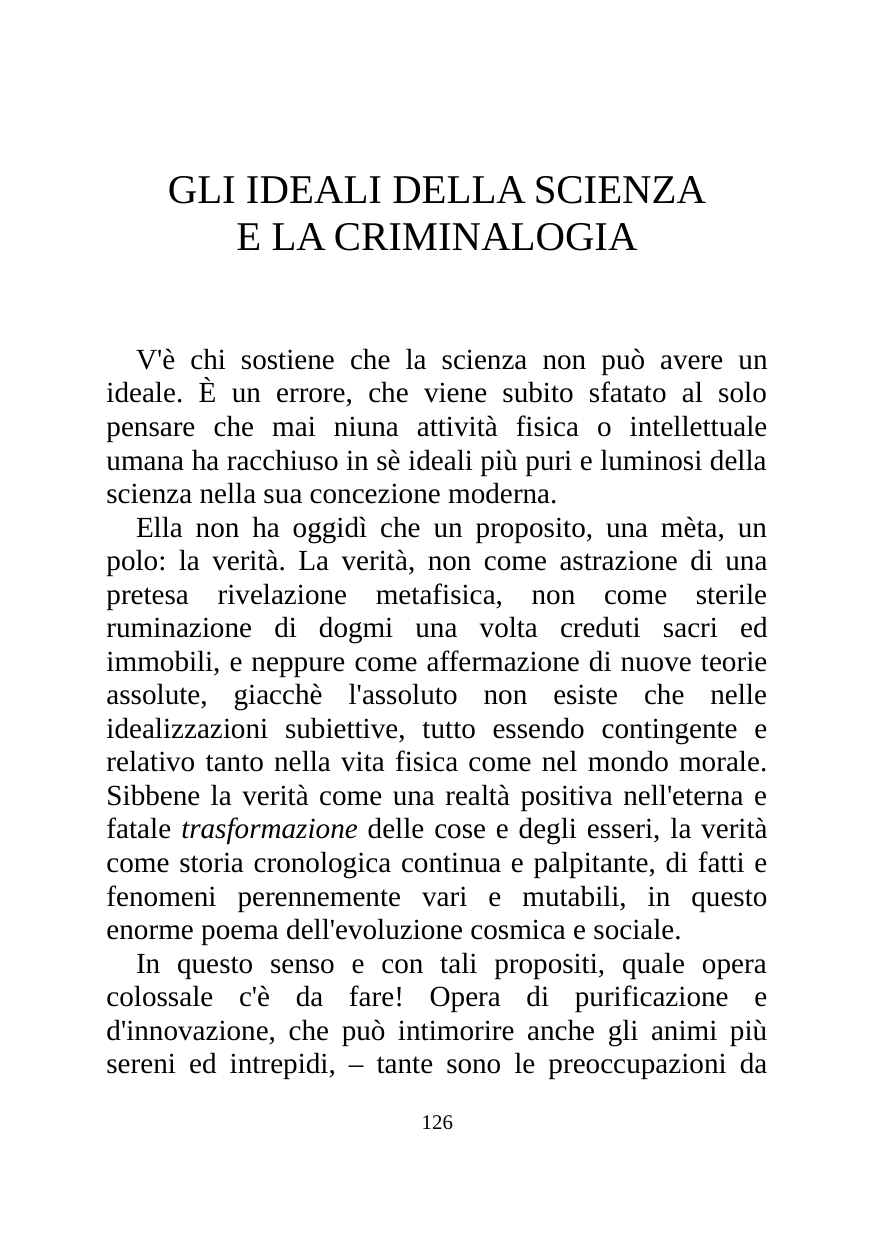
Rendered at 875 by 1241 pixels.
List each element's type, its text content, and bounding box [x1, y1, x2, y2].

text V'è chi sostiene che la scienza non può avere un ideale. È un errore, che viene subito sfatato al solo pensare che mai niuna attività fisica o intellettuale umana ha racchiuso in sè ideali più puri e luminosi della scienza nella sua concezione moderna. [106, 342, 768, 510]
subtitle GLI IDEALI DELLA SCIENZA E LA CRIMINALOGIA [106, 165, 768, 259]
text Ella non ha oggidì che un proposito, una mèta, un polo: la verità. La verità, non come astrazione di una pretesa rivelazione metafisica, non come sterile ruminazione di dogmi una volta creduti sacri ed immobili, e neppure come affermazione di nuove teorie assolute, giacchè l'assoluto non esiste che nelle idealizzazioni subiettive, tutto essendo contingente e relativo tanto nella vita fisica come nel mondo morale. Sibbene la verità come una realtà positiva nell'eterna e fatale trasformazione delle cose e degli esseri, la verità come storia cronologica continua e palpitante, di fatti e fenomeni perennemente vari e mutabili, in questo enorme poema dell'evoluzione cosmica e sociale. [106, 510, 768, 946]
text In questo senso e con tali propositi, quale opera colossale c'è da fare! Opera di purificazione e d'innovazione, che può intimorire anche gli animi più sereni ed intrepidi, – tante sono le preoccupazioni da [106, 946, 768, 1080]
